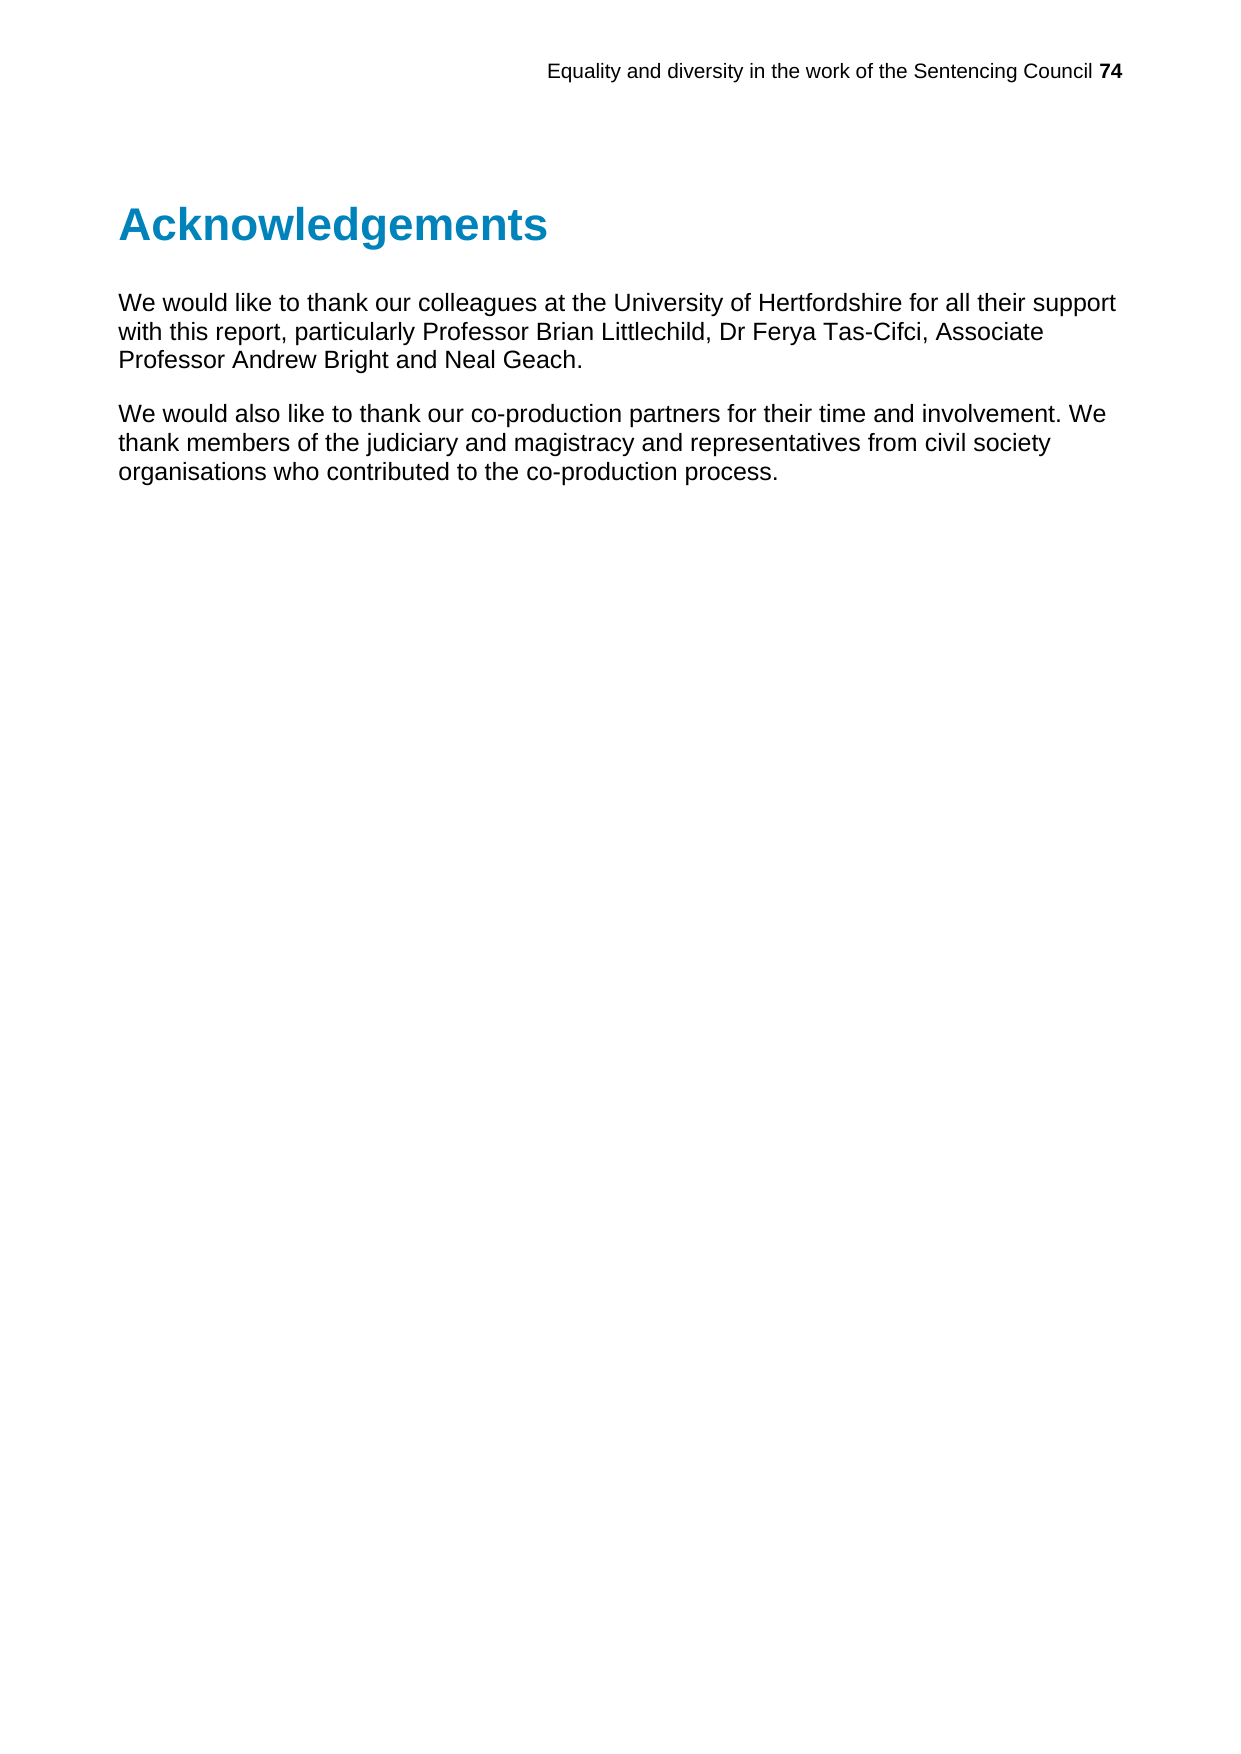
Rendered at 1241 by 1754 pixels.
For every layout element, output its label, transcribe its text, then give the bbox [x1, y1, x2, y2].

subtitle Acknowledgements [118, 198, 1122, 250]
text We would like to thank our colleagues at the University of Hertfordshire for all their support with this report, particularly Professor Brian Littlechild, Dr Ferya Tas-Cifci, Associate Professor Andrew Bright and Neal Geach. [118, 288, 1122, 374]
text We would also like to thank our co-production partners for their time and involvement. We thank members of the judiciary and magistracy and representatives from civil society organisations who contributed to the co-production process. [118, 399, 1122, 485]
